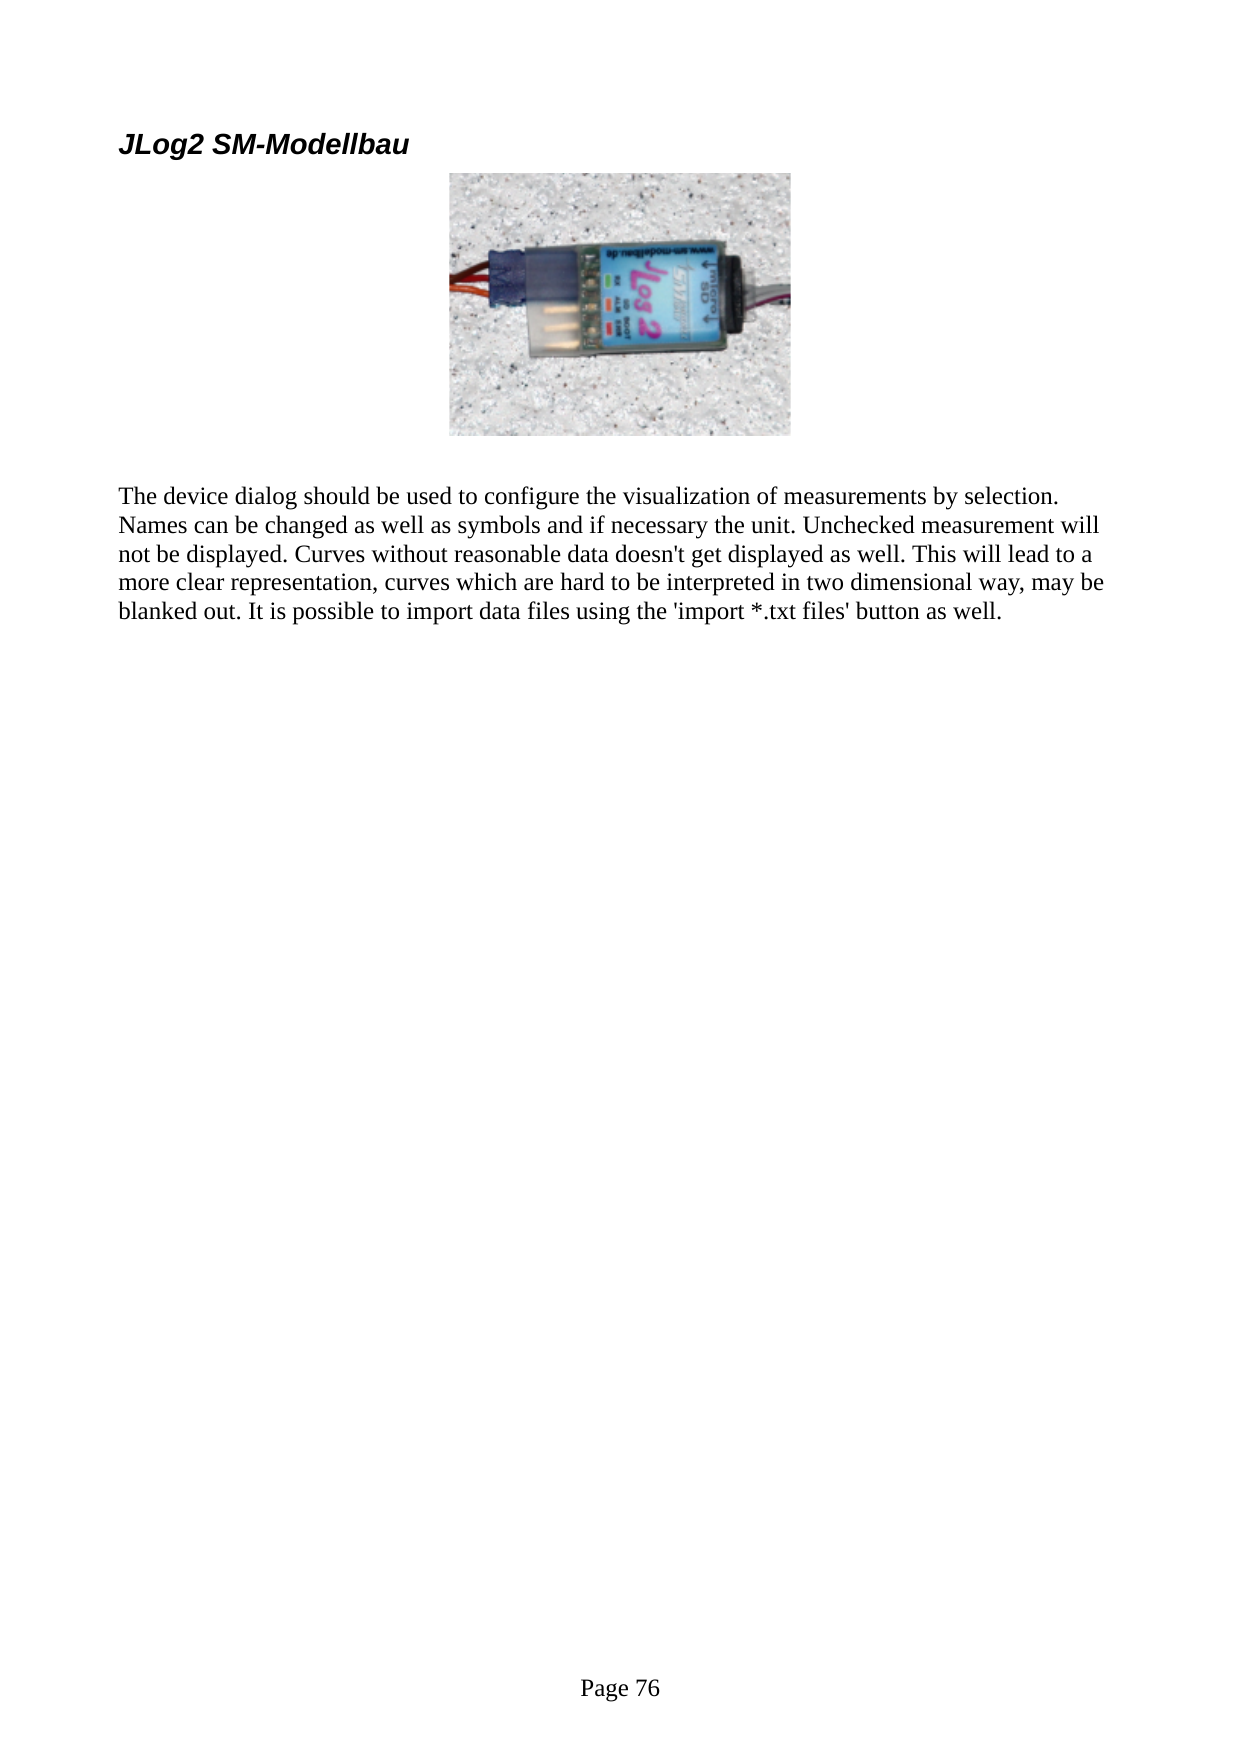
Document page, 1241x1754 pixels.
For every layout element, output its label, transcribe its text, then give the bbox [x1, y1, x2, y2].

subtitle JLog2 SM-Modellbau [118, 127, 1122, 161]
text The device dialog should be used to configure the visualization of measurements by selection. Names can be changed as well as symbols and if necessary the unit. Unchecked measurement will not be displayed. Curves without reasonable data doesn't get displayed as well. This will lead to a more clear representation, curves which are hard to be interpreted in two dimensional way, may be blanked out. It is possible to import data files using the 'import *.txt files' button as well. [118, 481, 1122, 625]
picture [449, 173, 791, 436]
